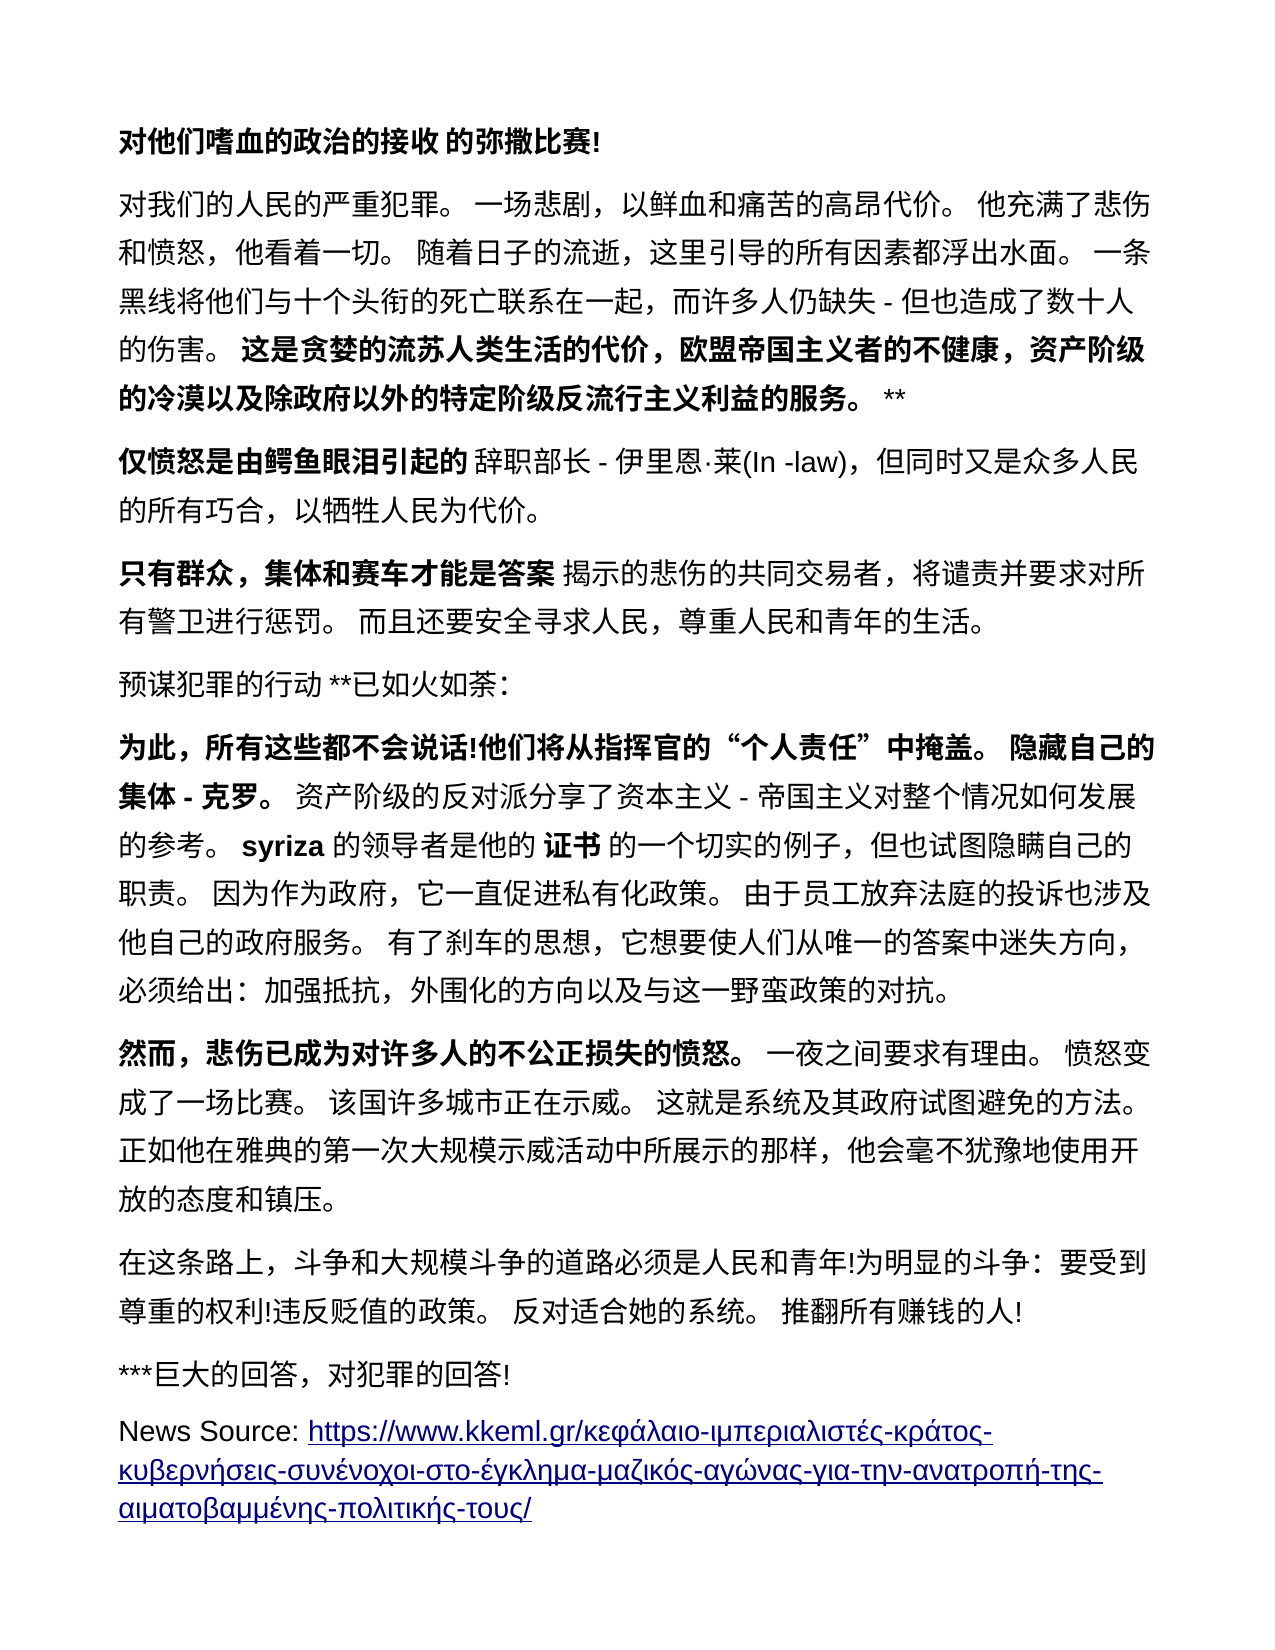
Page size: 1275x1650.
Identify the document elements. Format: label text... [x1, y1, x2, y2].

text News Source: https://www.kkeml.gr/κεφάλαιο-ιμπεριαλιστές-κράτος-κυβερνήσεις-συνένοχοι-στο-έγκλημα-μαζικός-αγώνας-για-την-ανατροπή-της-αιματοβαμμένης-πολιτικής-τους/ [118, 1414, 1157, 1525]
text 只有群众，集体和赛车才能是答案 揭示的悲伤的共同交易者，将谴责并要求对所有警卫进行惩罚。 而且还要安全寻求人民，尊重人民和青年的生活。 [118, 550, 1157, 641]
text 仅愤怒是由鳄鱼眼泪引起的 辞职部长 - 伊里恩·莱(In -law)，但同时又是众多人民的所有巧合，以牺牲人民为代价。 [118, 438, 1157, 529]
text ***巨大的回答，对犯罪的回答! [118, 1351, 1157, 1393]
text 在这条路上，斗争和大规模斗争的道路必须是人民和青年!为明显的斗争：要受到尊重的权利!违反贬值的政策。 反对适合她的系统。 推翻所有赚钱的人! [118, 1239, 1157, 1330]
text 对他们嗜血的政治的接收 的弥撒比赛! [118, 118, 1157, 160]
text 对我们的人民的严重犯罪。 一场悲剧，以鲜血和痛苦的高昂代价。 他充满了悲伤和愤怒，他看着一切。 随着日子的流逝，这里引导的所有因素都浮出水面。 一条黑线将他们与十个头衔的死亡联系在一起，而许多人仍缺失 - 但也造成了数十人的伤害。 这是贪婪的流苏人类生活的代价，欧盟帝国主义者的不健康，资产阶级的冷漠以及除政府以外的特定阶级反流行主义利益的服务。 ** [118, 181, 1157, 418]
text 预谋犯罪的行动 **已如火如荼： [118, 662, 1157, 704]
text 为此，所有这些都不会说话!他们将从指挥官的“个人责任”中掩盖。 隐藏自己的集体 - 克罗。 资产阶级的反对派分享了资本主义 - 帝国主义对整个情况如何发展的参考。 syriza 的领导者是他的 证书 的一个切实的例子，但也试图隐瞒自己的职责。 因为作为政府，它一直促进私有化政策。 由于员工放弃法庭的投诉也涉及他自己的政府服务。 有了刹车的思想，它想要使人们从唯一的答案中迷失方向，必须给出：加强抵抗，外围化的方向以及与这一野蛮政策的对抗。 [118, 725, 1157, 1010]
text 然而，悲伤已成为对许多人的不公正损失的愤怒。 一夜之间要求有理由。 愤怒变成了一场比赛。 该国许多城市正在示威。 这就是系统及其政府试图避免的方法。 正如他在雅典的第一次大规模示威活动中所展示的那样，他会毫不犹豫地使用开放的态度和镇压。 [118, 1031, 1157, 1219]
